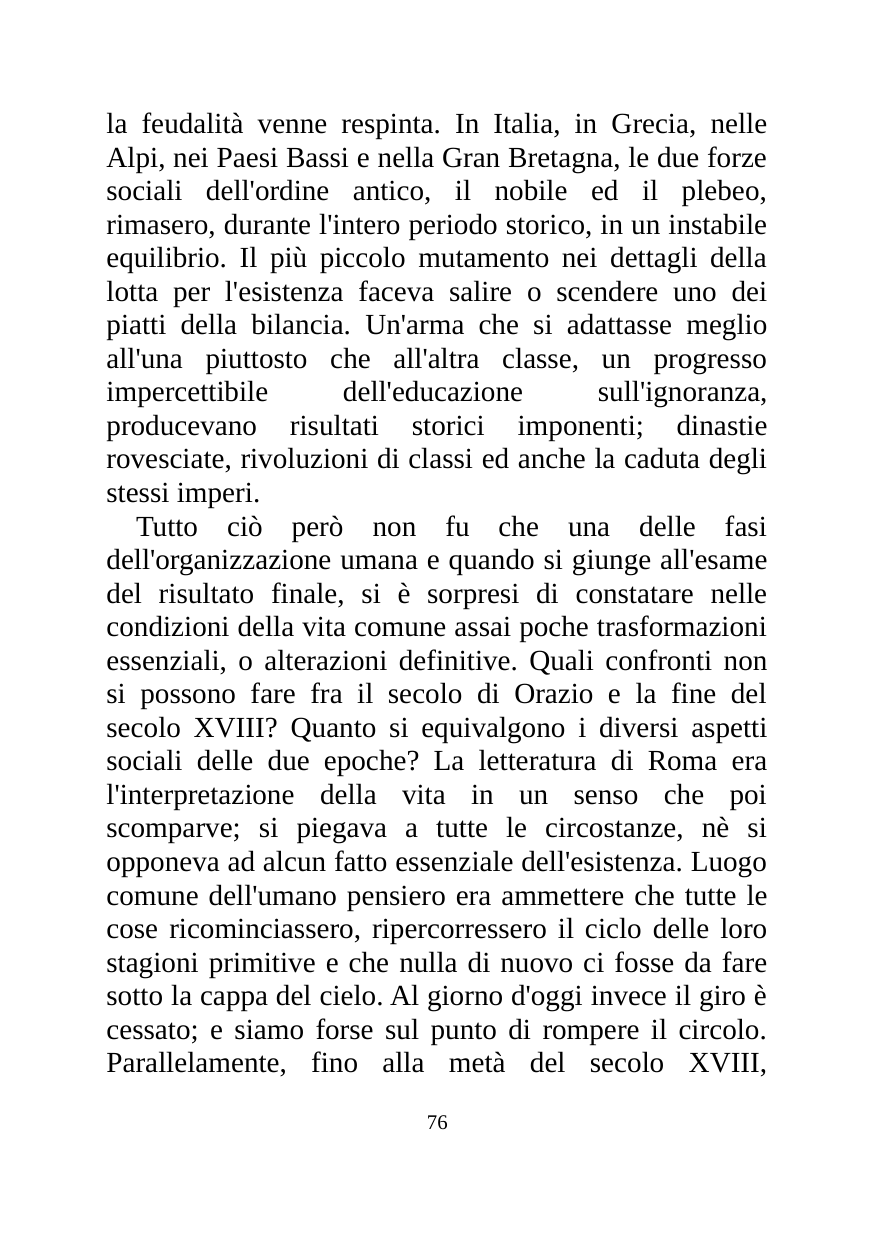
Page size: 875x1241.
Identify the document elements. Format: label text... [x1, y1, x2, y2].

text Tutto ciò però non fu che una delle fasi dell'organizzazione umana e quando si giunge all'esame del risultato finale, si è sorpresi di constatare nelle condizioni della vita comune assai poche trasformazioni essenziali, o alterazioni definitive. Quali confronti non si possono fare fra il secolo di Orazio e la fine del secolo XVIII? Quanto si equivalgono i diversi aspetti sociali delle due epoche? La letteratura di Roma era l'interpretazione della vita in un senso che poi scomparve; si piegava a tutte le circostanze, nè si opponeva ad alcun fatto essenziale dell'esistenza. Luogo comune dell'umano pensiero era ammettere che tutte le cose ricominciassero, ripercorressero il ciclo delle loro stagioni primitive e che nulla di nuovo ci fosse da fare sotto la cappa del cielo. Al giorno d'oggi invece il giro è cessato; e siamo forse sul punto di rompere il circolo. Parallelamente, fino alla metà del secolo XVIII, [106, 509, 768, 1079]
text la feudalità venne respinta. In Italia, in Grecia, nelle Alpi, nei Paesi Bassi e nella Gran Bretagna, le due forze sociali dell'ordine antico, il nobile ed il plebeo, rimasero, durante l'intero periodo storico, in un instabile equilibrio. Il più piccolo mutamento nei dettagli della lotta per l'esistenza faceva salire o scendere uno dei piatti della bilancia. Un'arma che si adattasse meglio all'una piuttosto che all'altra classe, un progresso impercettibile dell'educazione sull'ignoranza, producevano risultati storici imponenti; dinastie rovesciate, rivoluzioni di classi ed anche la caduta degli stessi imperi. [106, 106, 768, 509]
